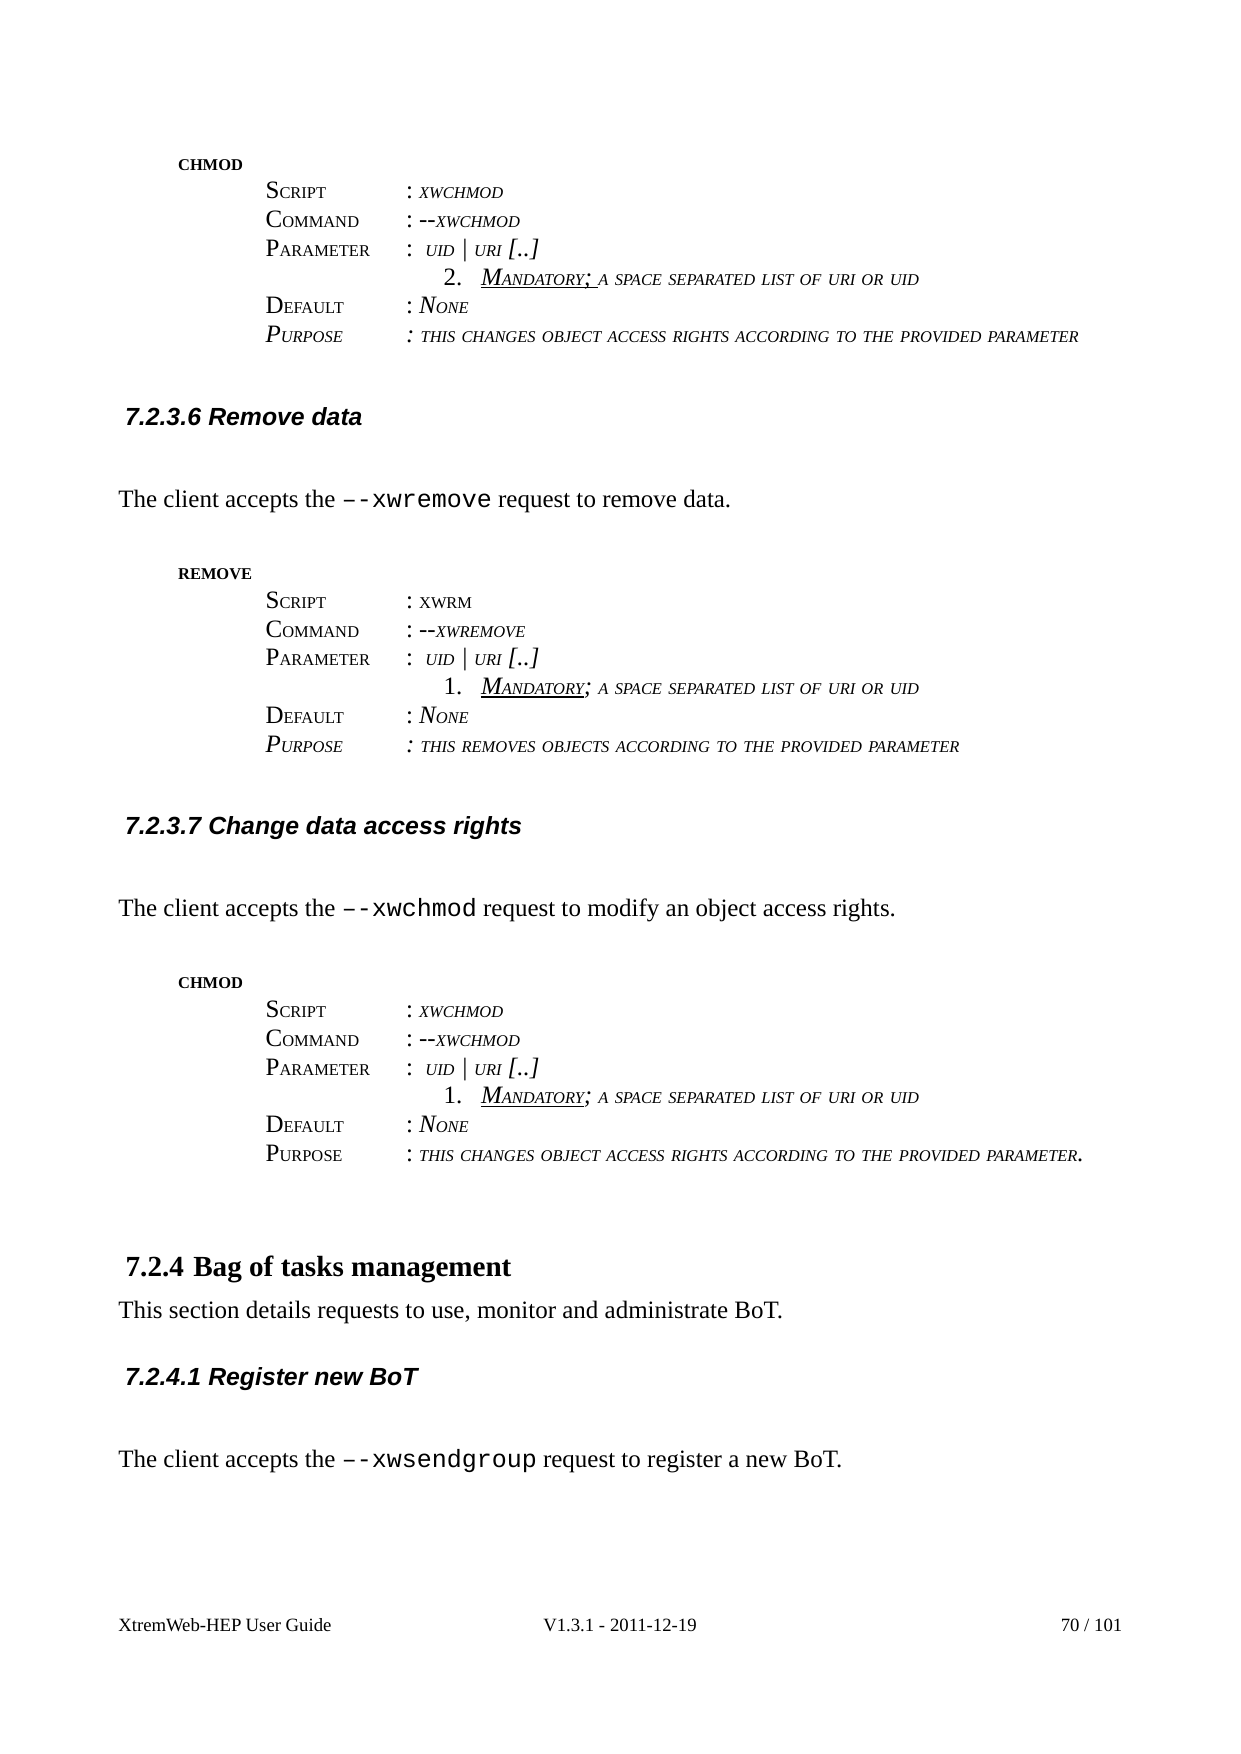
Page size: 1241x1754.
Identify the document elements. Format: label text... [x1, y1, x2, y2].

text Command : --xwchmod [265, 204, 1122, 233]
text The client accepts the –-xwsendgroup request to register a new BoT. [118, 1444, 1122, 1475]
text chmod [178, 966, 1122, 994]
text The client accepts the –-xwchmod request to modify an object access rights. [118, 893, 1122, 924]
text chmod [178, 147, 1122, 176]
text Command : --xwremove [265, 614, 1122, 642]
text Purpose : this changes object access rights according to the provided parameter. [265, 1138, 1122, 1167]
list Mandatory; a space separated list of uri or uid [443, 262, 1122, 291]
list Mandatory; a space separated list of uri or uid [443, 1081, 1122, 1109]
text Purpose : this changes object access rights according to the provided parameter [265, 319, 1122, 348]
text Default : None [265, 1109, 1122, 1138]
text remove [178, 556, 1122, 585]
text Default : None [265, 291, 1122, 319]
text This section details requests to use, monitor and administrate BoT. [118, 1295, 1122, 1324]
subtitle Bag of tasks management [118, 1249, 1122, 1283]
subtitle Remove data [118, 402, 1122, 430]
text Parameter : uid | uri [..] [265, 642, 1122, 671]
text Script : xwchmod [265, 994, 1122, 1023]
text The client accepts the –-xwremove request to remove data. [118, 484, 1122, 515]
text Script : xwchmod [265, 176, 1122, 204]
list Mandatory; a space separated list of uri or uid [443, 671, 1122, 700]
text Script : xwrm [265, 585, 1122, 614]
subtitle Change data access rights [118, 811, 1122, 840]
text Parameter : uid | uri [..] [265, 233, 1122, 262]
text Command : --xwchmod [265, 1023, 1122, 1052]
text Parameter : uid | uri [..] [265, 1052, 1122, 1081]
text Default : None [265, 700, 1122, 729]
subtitle Register new BoT [118, 1362, 1122, 1390]
text Purpose : this removes objects according to the provided parameter [265, 729, 1122, 757]
